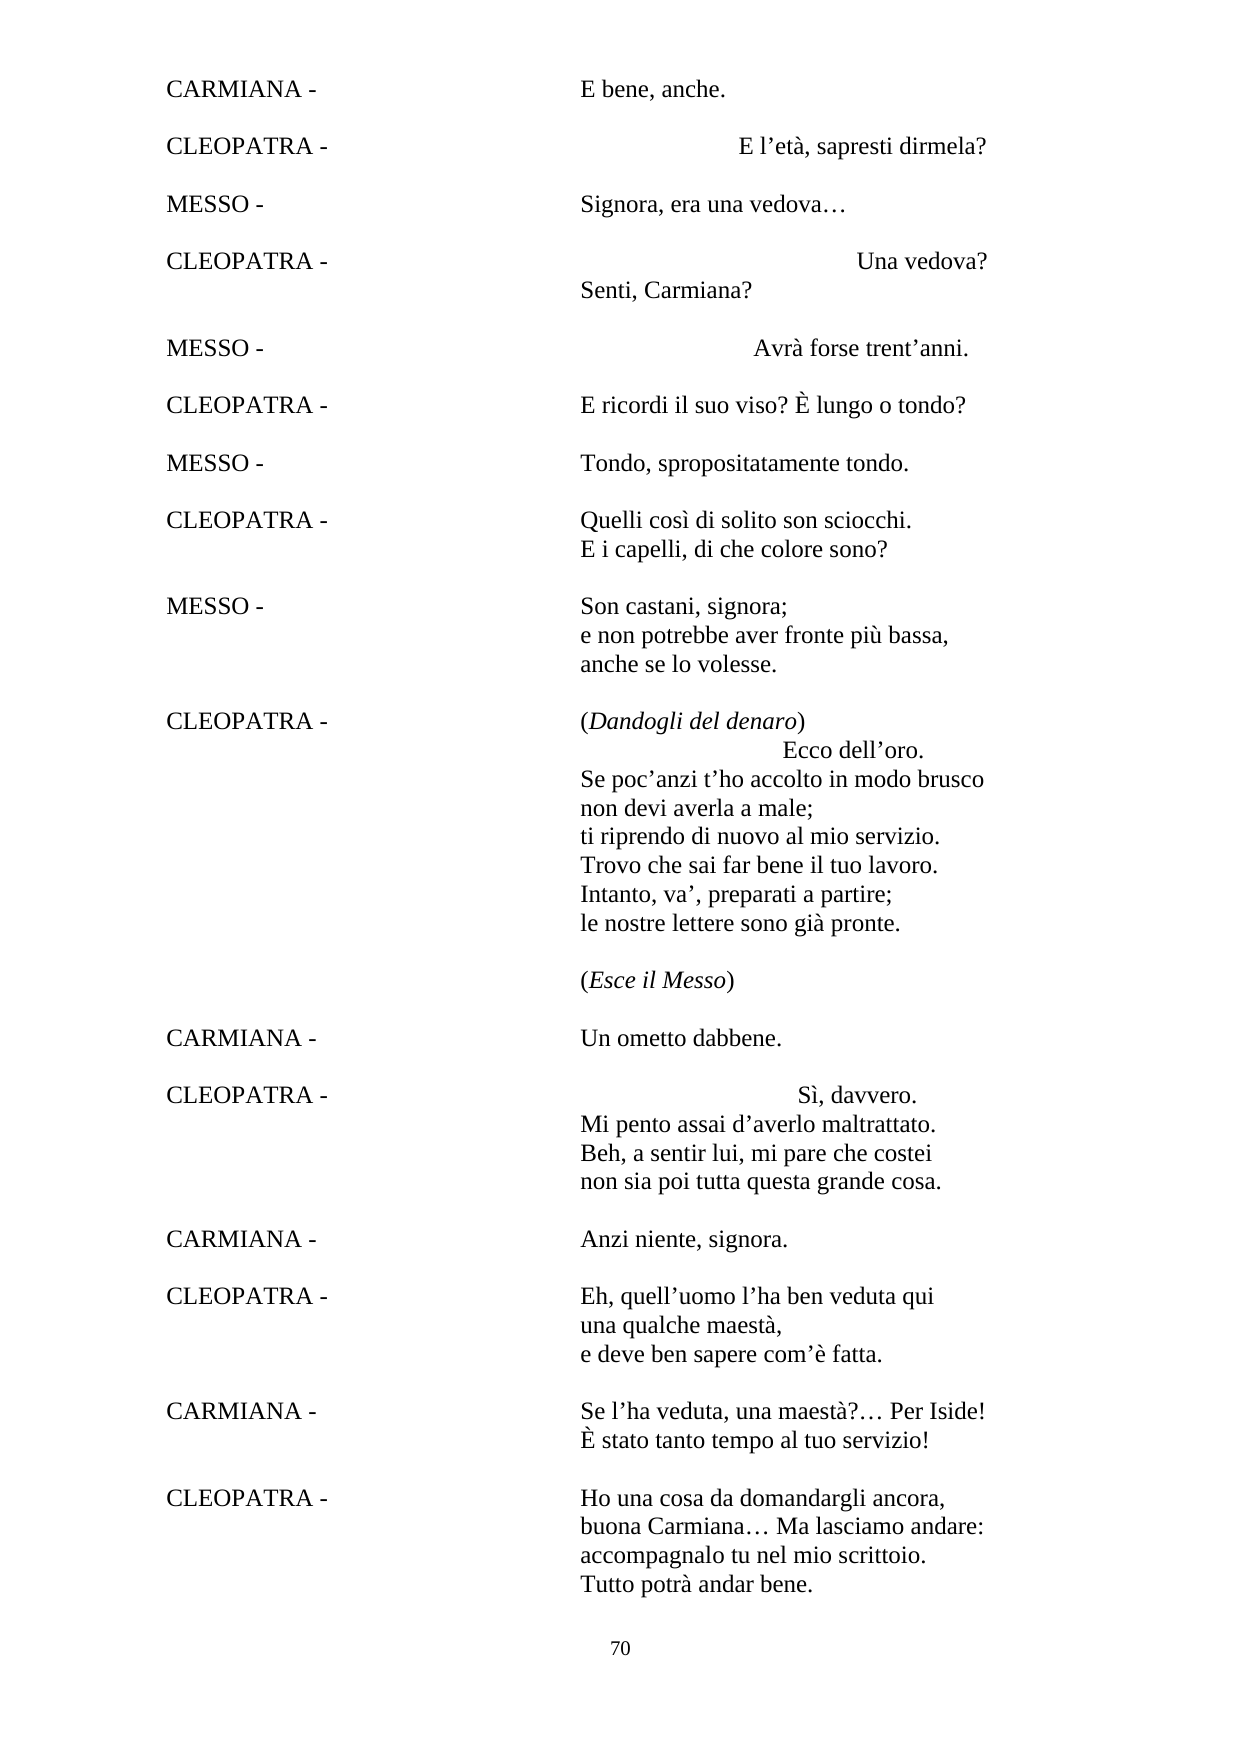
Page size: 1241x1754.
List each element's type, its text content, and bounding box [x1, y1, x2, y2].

table_cell (Esce il Messo) [573, 965, 1082, 1023]
table_cell Avrà forse trent’anni. [573, 333, 1082, 390]
table_cell E l’età, sapresti dirmela? [573, 131, 1082, 189]
table_cell CLEOPATRA - [159, 706, 573, 965]
table_cell [159, 965, 573, 1023]
table_cell E ricordi il suo viso? È lungo o tondo? [573, 390, 1082, 448]
table_cell CARMIANA - [159, 1396, 573, 1483]
table_cell CLEOPATRA - [159, 390, 573, 448]
table_cell Quelli così di solito son sciocchi. E i capelli, di che colore sono? [573, 505, 1082, 591]
table_cell MESSO - [159, 333, 573, 390]
table_cell CARMIANA - [159, 1023, 573, 1080]
table_cell CARMIANA - [159, 74, 573, 131]
table_cell E bene, anche. [573, 74, 1082, 131]
table_cell (Dandogli del denaro) Ecco dell’oro. Se poc’anzi t’ho accolto in modo brusco non devi averla a male; ti riprendo di nuovo al mio servizio. Trovo che sai far bene il tuo lavoro. Intanto, va’, preparati a partire; le nostre lettere sono già pronte. [573, 706, 1082, 965]
table_cell Tondo, spropositatamente tondo. [573, 448, 1082, 505]
table_cell Una vedova? Senti, Carmiana? [573, 246, 1082, 333]
table_cell Sì, davvero. Mi pento assai d’averlo maltrattato. Beh, a sentir lui, mi pare che costei non sia poi tutta questa grande cosa. [573, 1080, 1082, 1224]
table_cell Son castani, signora; e non potrebbe aver fronte più bassa, anche se lo volesse. [573, 591, 1082, 706]
table_cell Eh, quell’uomo l’ha ben veduta qui una qualche maestà, e deve ben sapere com’è fatta. [573, 1281, 1082, 1396]
table_cell CLEOPATRA - [159, 131, 573, 189]
table_cell MESSO - [159, 448, 573, 505]
table_cell CLEOPATRA - [159, 1483, 573, 1626]
table_cell CLEOPATRA - [159, 505, 573, 591]
table_cell CARMIANA - [159, 1224, 573, 1281]
table_cell CLEOPATRA - [159, 1080, 573, 1224]
table_cell Un ometto dabbene. [573, 1023, 1082, 1080]
table_cell Ho una cosa da domandargli ancora, buona Carmiana… Ma lasciamo andare: accompagnalo tu nel mio scrittoio. Tutto potrà andar bene. [573, 1483, 1082, 1626]
table_cell MESSO - [159, 591, 573, 706]
table_cell Se l’ha veduta, una maestà?… Per Iside! È stato tanto tempo al tuo servizio! [573, 1396, 1082, 1483]
table_cell Signora, era una vedova… [573, 189, 1082, 246]
table_cell CLEOPATRA - [159, 246, 573, 333]
table_cell MESSO - [159, 189, 573, 246]
table_cell Anzi niente, signora. [573, 1224, 1082, 1281]
table_cell CLEOPATRA - [159, 1281, 573, 1396]
